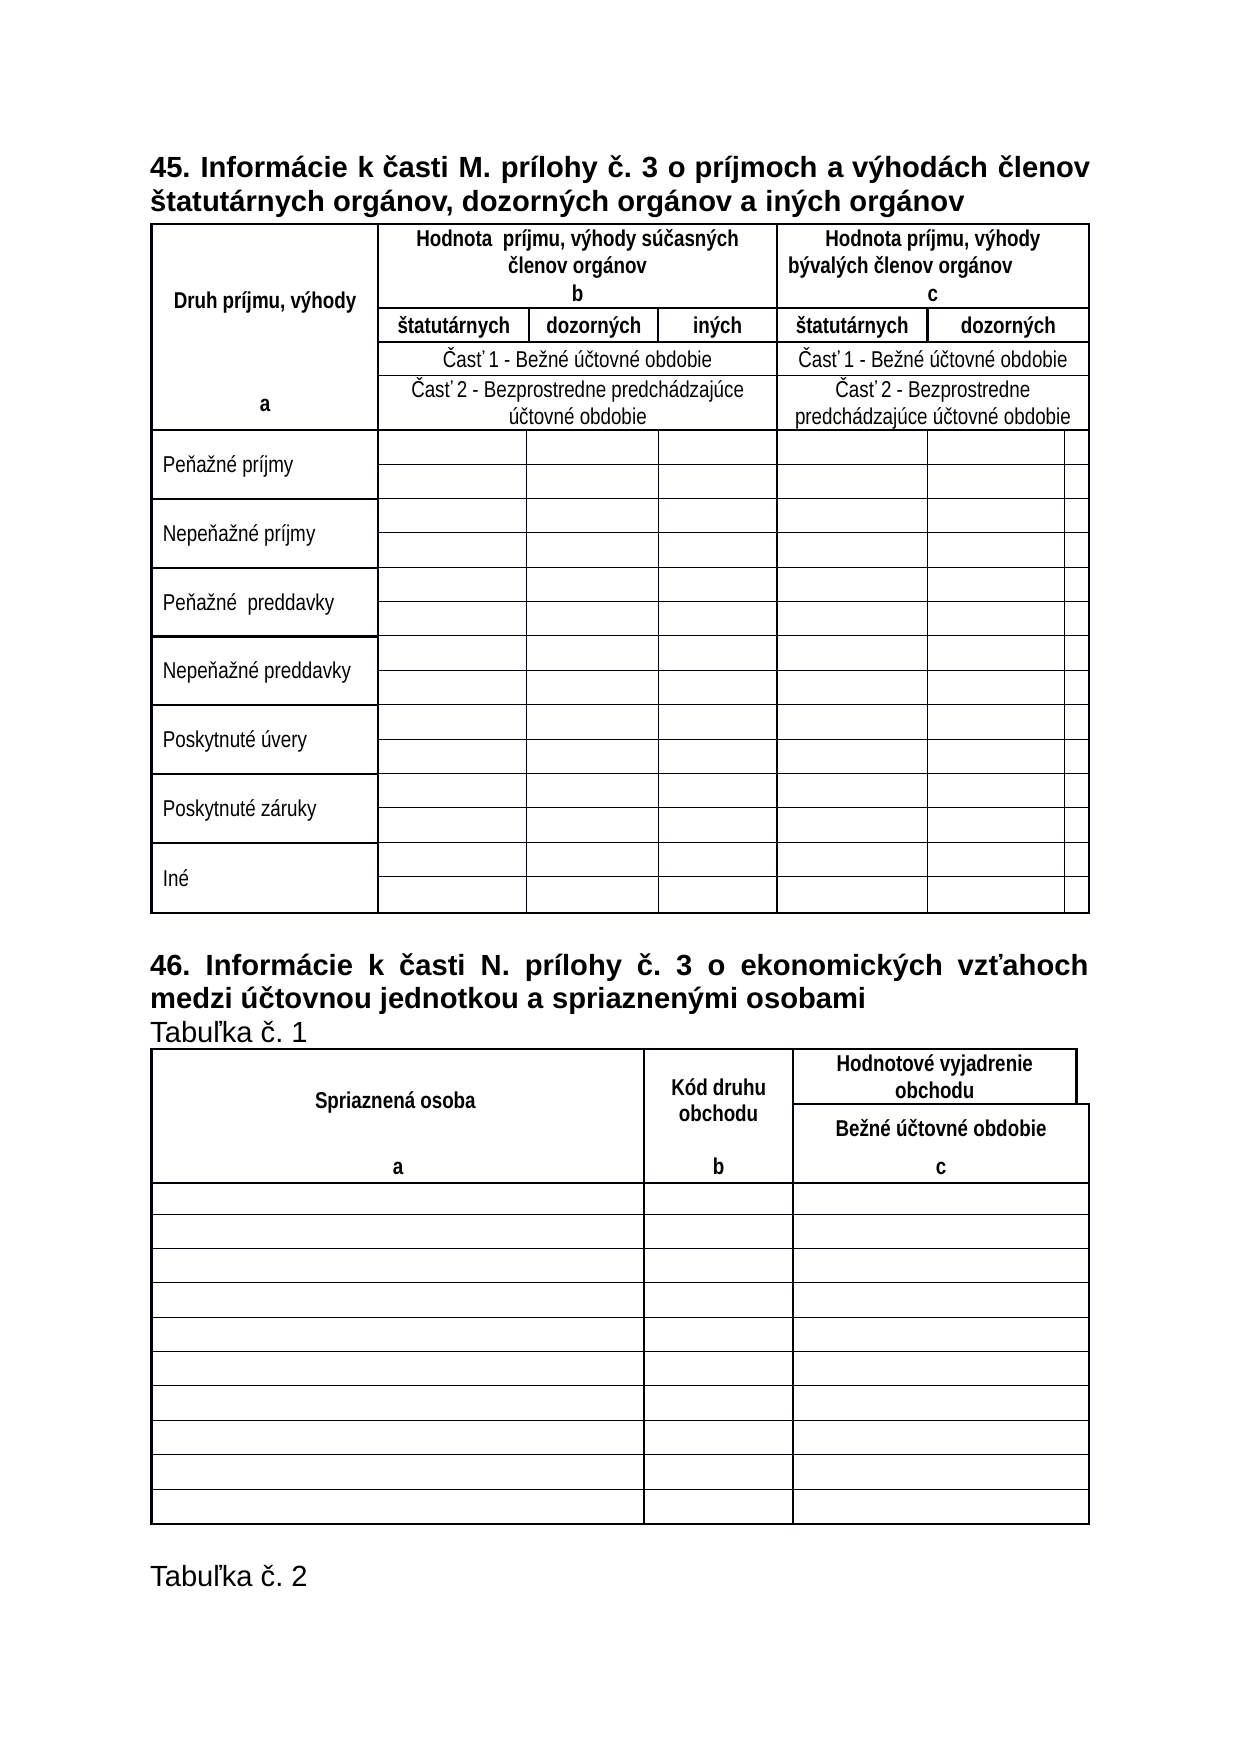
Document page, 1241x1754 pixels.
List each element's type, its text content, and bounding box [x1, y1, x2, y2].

table_cell [778, 671, 927, 704]
subtitle 45. Informácie k časti M. prílohy č. 3 o príjmoch a výhodách členov štatutárnych orgánov, dozorných orgánov a iných orgánov [150, 150, 1090, 217]
table_cell [153, 1386, 643, 1420]
subtitle 46. Informácie k časti N. prílohy č. 3 o ekonomických vzťahoch medzi účtovnou jednotkou a spriaznenými osobami [150, 947, 1090, 1014]
table_cell [153, 1421, 643, 1454]
table_cell [153, 1455, 643, 1488]
table_cell Iné [153, 844, 377, 912]
table_cell [527, 533, 658, 567]
table_cell b [645, 1150, 792, 1182]
table_cell Časť 2 - Bezprostredne predchádzajúce účtovné obdobie [379, 376, 776, 429]
table_cell [659, 499, 776, 532]
table_cell [1065, 705, 1088, 738]
table_cell [659, 671, 776, 704]
table_cell [794, 1352, 1088, 1385]
table_cell [527, 877, 658, 912]
table_cell [778, 431, 927, 463]
table_cell [379, 843, 526, 876]
table_cell a [153, 375, 377, 429]
table_cell [645, 1490, 792, 1523]
table_cell [1065, 568, 1088, 601]
table_cell [527, 602, 658, 635]
table_cell [1065, 533, 1088, 567]
table_cell [1065, 740, 1088, 773]
table_cell [794, 1421, 1088, 1454]
table_cell [928, 499, 1064, 532]
table_cell [379, 465, 526, 498]
table_cell [928, 877, 1064, 912]
table_cell [928, 671, 1064, 704]
table_cell [794, 1184, 1088, 1213]
table_cell [153, 1490, 643, 1523]
table_cell [379, 877, 526, 912]
table_cell [659, 877, 776, 912]
table_cell Poskytnuté úvery [153, 706, 377, 773]
table_cell [153, 1215, 643, 1248]
table_cell [153, 1283, 643, 1317]
table_cell [1065, 499, 1088, 532]
table_cell [928, 602, 1064, 635]
table_cell [527, 499, 658, 532]
table_cell [645, 1318, 792, 1351]
table_cell [928, 774, 1064, 807]
table_cell dozorných [530, 309, 657, 341]
table_cell [645, 1184, 792, 1213]
table_cell [645, 1386, 792, 1420]
table_cell [794, 1283, 1088, 1317]
table_cell [1065, 843, 1088, 876]
table_cell Časť 2 - Bezprostredne predchádzajúce účtovné obdobie [778, 376, 1088, 429]
table_cell [527, 431, 658, 463]
table_cell c [794, 1150, 1088, 1182]
table_cell Časť 1 - Bežné účtovné obdobie [778, 343, 1088, 375]
table_cell dozorných [929, 309, 1088, 341]
table_cell [1065, 671, 1088, 704]
table_cell Nepeňažné preddavky [153, 638, 377, 704]
table_cell [379, 568, 526, 601]
table_cell [794, 1455, 1088, 1488]
table_cell [379, 431, 526, 463]
table_cell [1065, 636, 1088, 670]
table_cell [379, 808, 526, 842]
table_cell [645, 1249, 792, 1282]
table_cell [379, 533, 526, 567]
table_cell [928, 808, 1064, 842]
table_cell [928, 705, 1064, 738]
table_cell štatutárnych [379, 309, 528, 341]
table_header Hodnotové vyjadrenie obchodu [794, 1050, 1075, 1103]
table_cell Časť 1 - Bežné účtovné obdobie [379, 343, 776, 375]
table_cell [645, 1352, 792, 1385]
table_header Spriaznená osoba [153, 1050, 643, 1150]
table_cell Peňažné preddavky [153, 569, 377, 635]
table_cell [1065, 602, 1088, 635]
table_cell c [778, 278, 1088, 307]
table_header Hodnota príjmu, výhody súčasných členov orgánov [379, 225, 776, 278]
table_cell [778, 499, 927, 532]
table_cell [659, 740, 776, 773]
table_cell [778, 465, 927, 498]
table_cell [928, 568, 1064, 601]
table_cell [794, 1215, 1088, 1248]
table_cell Peňažné príjmy [153, 431, 377, 498]
table_cell [778, 877, 927, 912]
table_cell [1065, 431, 1088, 463]
table_cell [153, 1184, 643, 1213]
table_cell [1065, 774, 1088, 807]
table_cell [527, 636, 658, 670]
table_cell [778, 568, 927, 601]
table_cell [778, 808, 927, 842]
table_cell [794, 1490, 1088, 1523]
table_cell [527, 740, 658, 773]
table_cell [645, 1215, 792, 1248]
table_cell [928, 636, 1064, 670]
table_cell Poskytnuté záruky [153, 775, 377, 842]
table_cell [527, 671, 658, 704]
table_cell [153, 1249, 643, 1282]
table_cell [659, 465, 776, 498]
table_cell [928, 843, 1064, 876]
table_cell [527, 808, 658, 842]
subtitle Tabuľka č. 1 [150, 1014, 1090, 1048]
table_cell [379, 499, 526, 532]
table_cell [527, 568, 658, 601]
table_cell [659, 568, 776, 601]
table_cell Bežné účtovné obdobie [794, 1105, 1088, 1150]
table_cell [659, 431, 776, 463]
table_cell [659, 808, 776, 842]
table_cell [379, 671, 526, 704]
table_cell [659, 705, 776, 738]
table_cell [1065, 465, 1088, 498]
table_cell a [153, 1150, 643, 1182]
table_cell [928, 465, 1064, 498]
table_cell [659, 636, 776, 670]
table_cell [794, 1249, 1088, 1282]
table_cell [645, 1455, 792, 1488]
table_cell b [379, 278, 776, 307]
table_cell [778, 774, 927, 807]
subtitle Tabuľka č. 2 [150, 1558, 1090, 1592]
table_cell [794, 1318, 1088, 1351]
table_cell [645, 1283, 792, 1317]
table_header [1078, 1048, 1089, 1103]
table_cell [659, 533, 776, 567]
table_cell [527, 774, 658, 807]
table_cell [794, 1386, 1088, 1420]
table_cell [928, 431, 1064, 463]
table_cell [379, 602, 526, 635]
table_cell [1065, 808, 1088, 842]
table_cell [778, 602, 927, 635]
table_cell [153, 1318, 643, 1351]
table_cell [527, 843, 658, 876]
table_cell [379, 774, 526, 807]
table_cell štatutárnych [778, 309, 926, 341]
table_cell [379, 636, 526, 670]
table_cell [153, 1352, 643, 1385]
table_cell [659, 843, 776, 876]
table_cell iných [659, 309, 776, 341]
table_cell [928, 533, 1064, 567]
table_cell Nepeňažné príjmy [153, 500, 377, 567]
table_cell [527, 465, 658, 498]
table_cell [778, 705, 927, 738]
table_cell [928, 740, 1064, 773]
table_cell [379, 705, 526, 738]
table_cell [1065, 877, 1088, 912]
table_header Kód druhu obchodu [645, 1050, 792, 1150]
table_cell [645, 1421, 792, 1454]
table_header Druh príjmu, výhody [153, 225, 377, 375]
table_cell [659, 602, 776, 635]
table_cell [778, 636, 927, 670]
table_cell [778, 533, 927, 567]
table_header Hodnota príjmu, výhody bývalých členov orgánov [778, 225, 1088, 278]
table_cell [778, 740, 927, 773]
table_cell [778, 843, 927, 876]
table_cell [659, 774, 776, 807]
table_cell [527, 705, 658, 738]
table_cell [379, 740, 526, 773]
